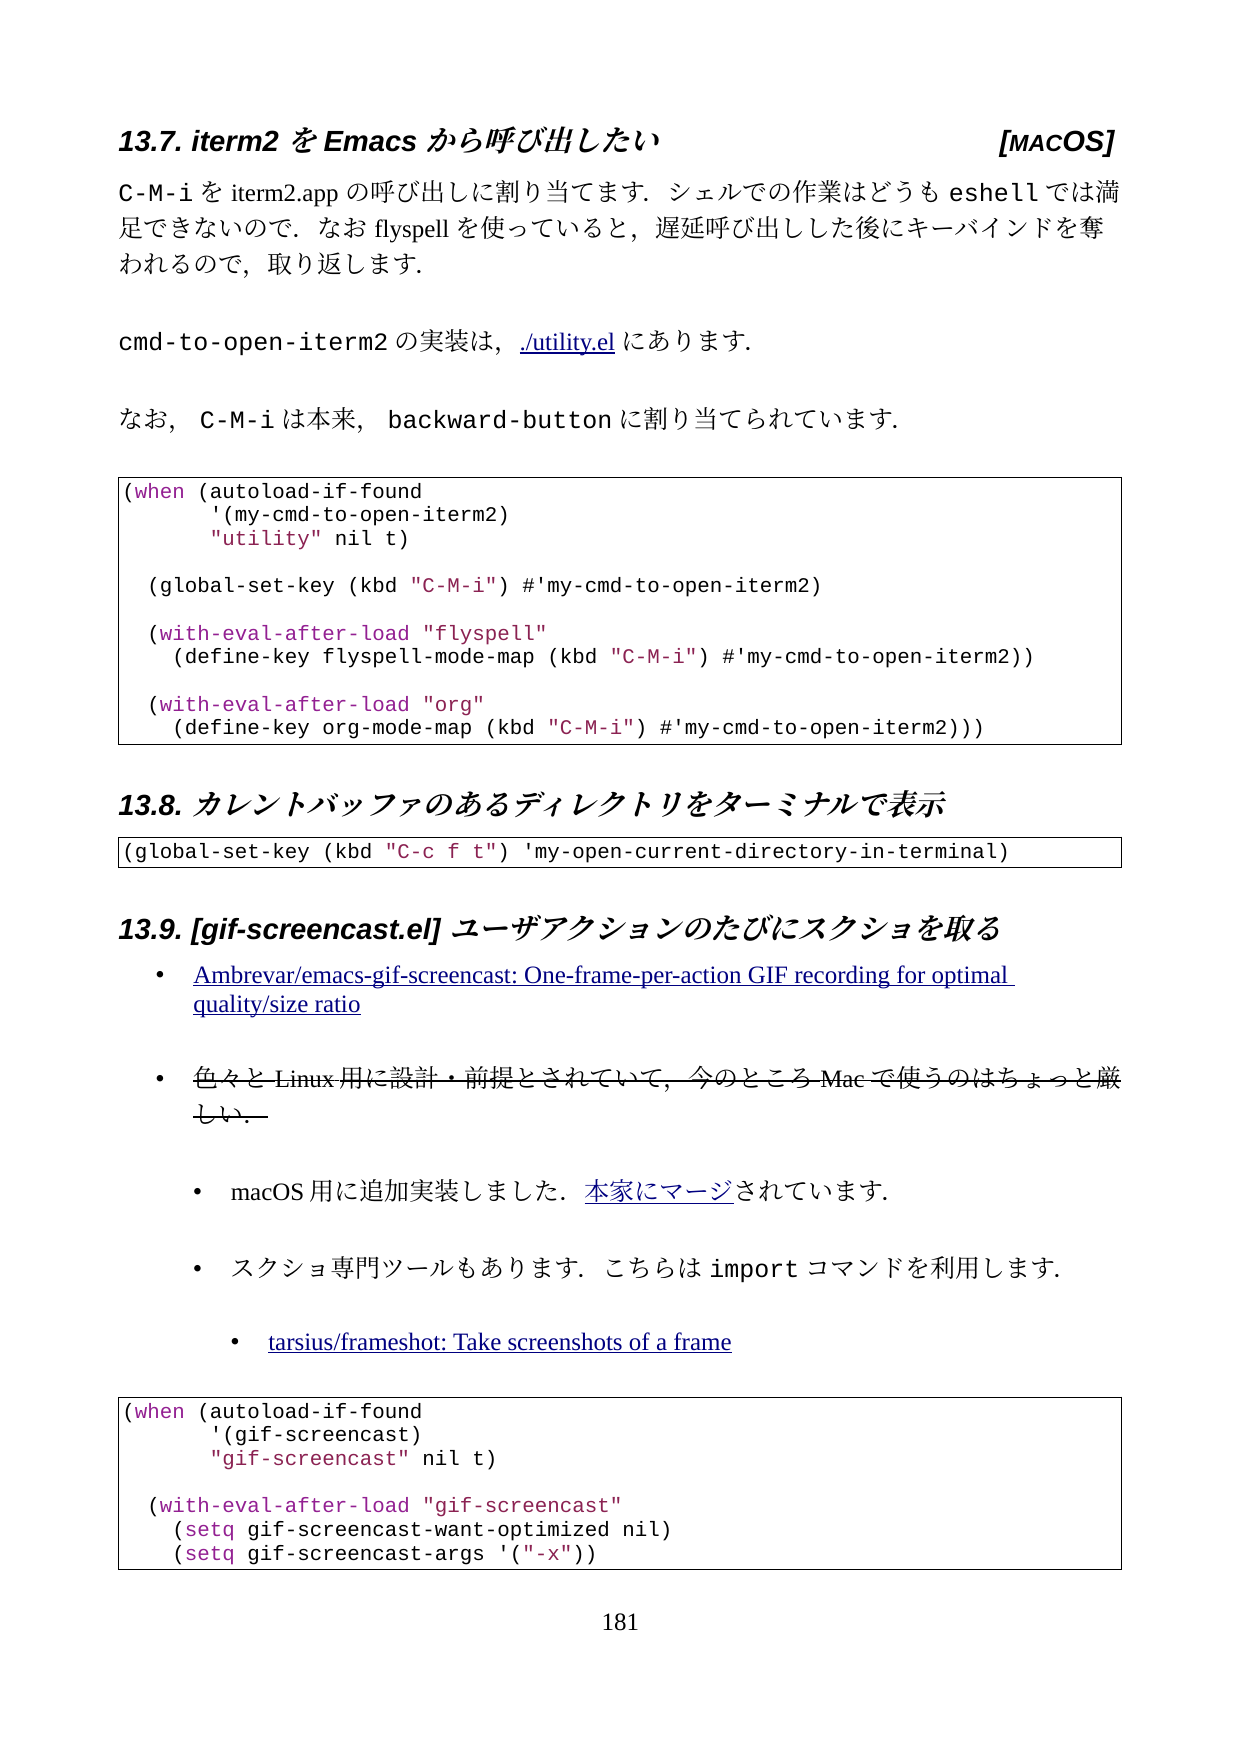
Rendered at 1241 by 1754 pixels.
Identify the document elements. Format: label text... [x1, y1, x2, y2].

list macOS用に追加実装しました．本家にマージされています． [193, 1172, 1122, 1237]
text "gif-screencast" nil t) [119, 1444, 1121, 1468]
text (setq gif-screencast-args '("-x")) [119, 1538, 1121, 1569]
text (define-key flyspell-mode-map (kbd "C-M-i") #'my-cmd-to-open-iterm2)) [119, 642, 1121, 666]
text "utility" nil t) [119, 524, 1121, 548]
text '(my-cmd-to-open-iterm2) [119, 501, 1121, 524]
text なお， C-M-i は本来， backward-button に割り当てられています． [118, 399, 1122, 464]
text (with-eval-after-load "org" [119, 690, 1121, 713]
text C-M-i を iterm2.app の呼び出しに割り当てます．シェルでの作業はどうも eshell では満足できないので．なお flyspell を使っていると，遅延呼び出しした後にキーバインドを奪われるので，取り返します． [118, 172, 1122, 309]
list 色々と Linux用に設計・前提とされていて，今のところ Mac で使うのはちょっと厳しい． [156, 1059, 1122, 1159]
text (global-set-key (kbd "C-M-i") #'my-cmd-to-open-iterm2) [119, 571, 1121, 595]
subtitle [gif-screencast.el] ユーザアクションのたびにスクショを取る [118, 906, 1122, 947]
list スクショ専門ツールもあります．こちらは import コマンドを利用します． [193, 1249, 1122, 1314]
text (with-eval-after-load "gif-screencast" [119, 1491, 1121, 1515]
text (with-eval-after-load "flyspell" [119, 619, 1121, 642]
subtitle iterm2 を Emacs から呼び出したい [macOS] [118, 118, 1122, 160]
text '(gif-screencast) [119, 1420, 1121, 1444]
text (when (autoload-if-found [119, 1398, 1121, 1420]
subtitle カレントバッファのあるディレクトリをターミナルで表示 [118, 782, 1122, 824]
text (global-set-key (kbd "C-c f t") 'my-open-current-directory-in-terminal) [119, 838, 1121, 867]
text (when (autoload-if-found [119, 478, 1121, 501]
list Ambrevar/emacs-gif-screencast: One-frame-per-action GIF recording for optimal quality/size ratio [156, 960, 1122, 1046]
text (define-key org-mode-map (kbd "C-M-i") #'my-cmd-to-open-iterm2))) [119, 713, 1121, 744]
text cmd-to-open-iterm2 の実装は，./utility.el にあります． [118, 322, 1122, 387]
list tarsius/frameshot: Take screenshots of a frame [231, 1327, 1122, 1384]
text (setq gif-screencast-want-optimized nil) [119, 1515, 1121, 1538]
